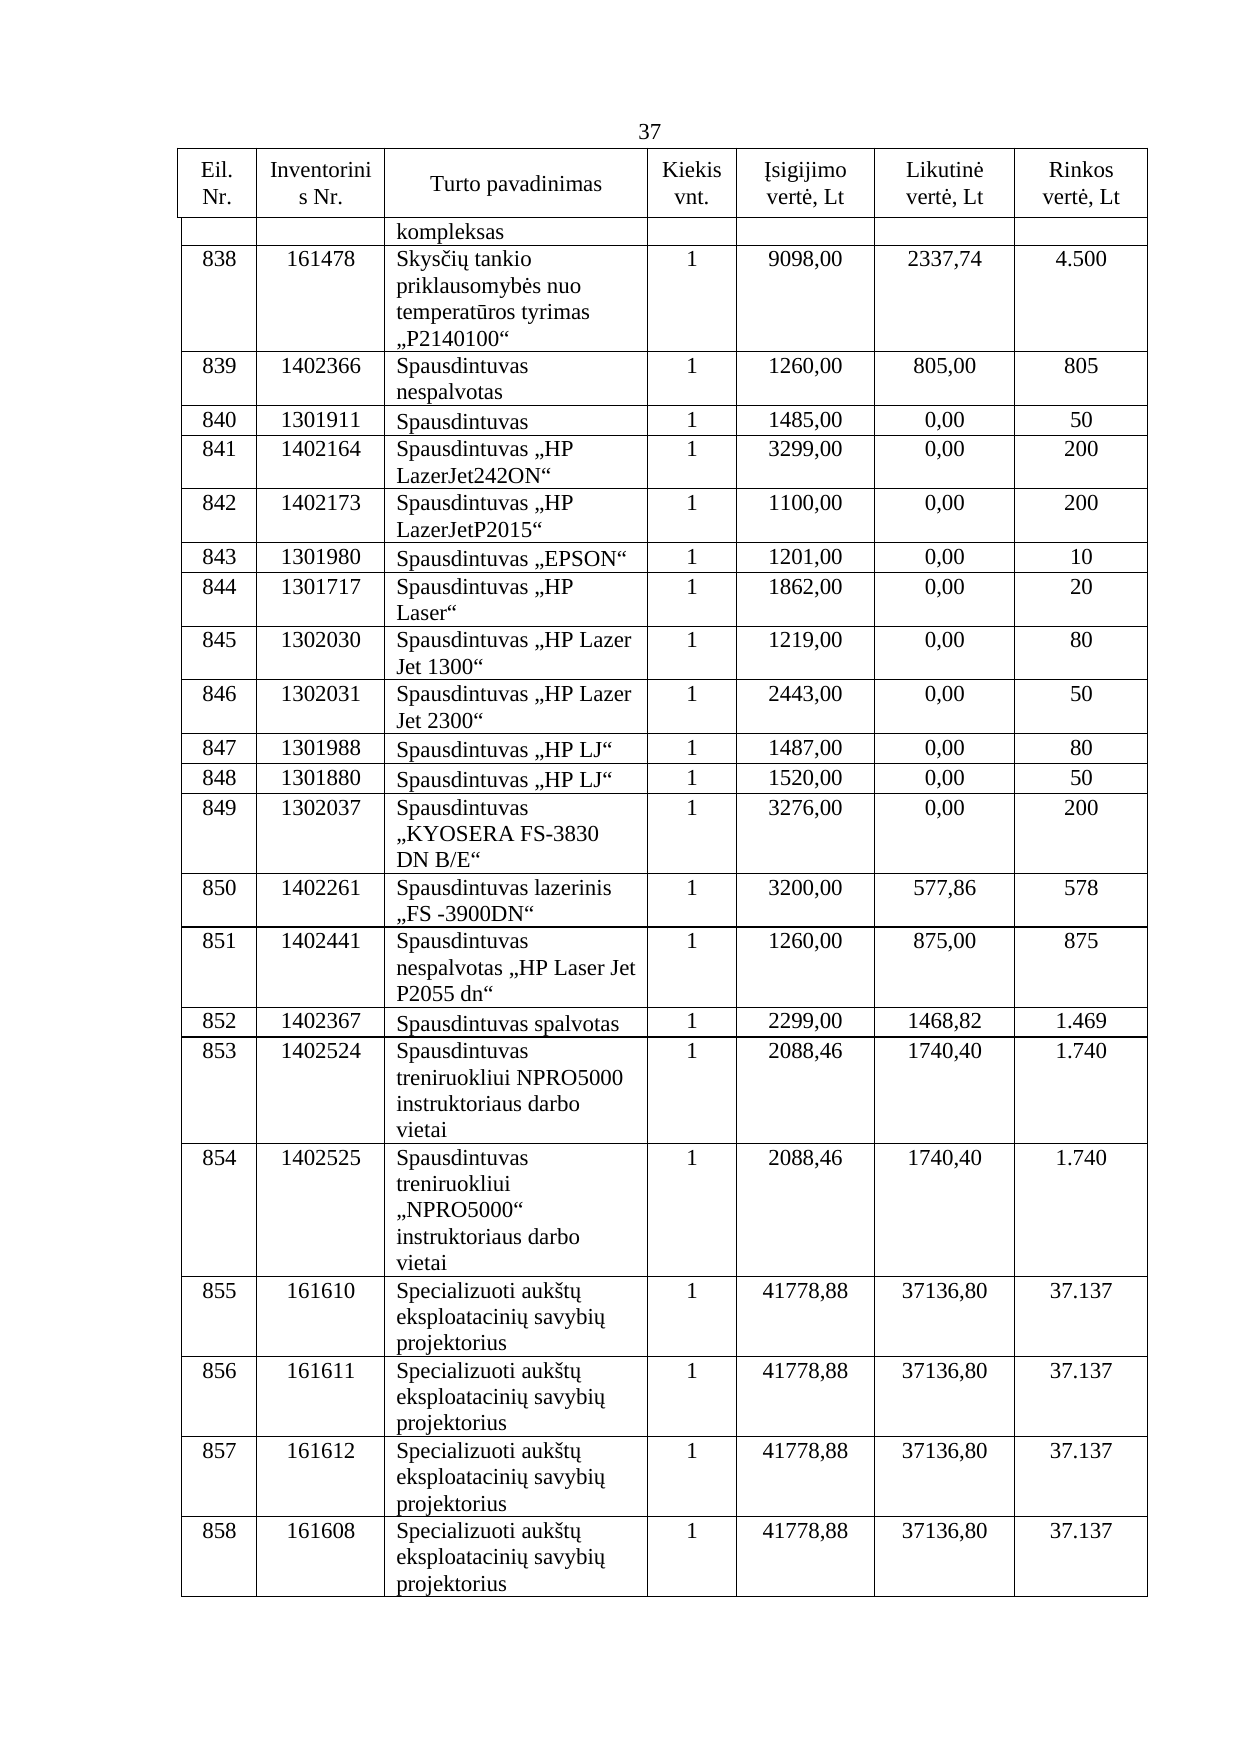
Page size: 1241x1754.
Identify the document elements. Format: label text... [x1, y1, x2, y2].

table_header Įsigijimo vertė, Lt [737, 149, 874, 217]
table_cell Spausdintuvas [385, 406, 647, 434]
table_cell 1 [648, 928, 736, 1007]
table_cell 1 [648, 573, 736, 626]
table_cell 1 [648, 1277, 736, 1356]
table_cell 3299,00 [737, 436, 874, 488]
table_cell [177, 488, 181, 542]
table_cell 80 [1015, 734, 1147, 763]
table_cell Spausdintuvas nespalvotas „HP Laser Jet P2055 dn“ [385, 928, 647, 1007]
table_cell 844 [182, 573, 256, 626]
table_cell 37.137 [1015, 1357, 1147, 1436]
table_cell Spausdintuvas lazerinis „FS -3900DN“ [385, 874, 647, 926]
table_cell 1100,00 [737, 489, 874, 542]
table_cell 1.740 [1015, 1038, 1147, 1143]
table_cell 2443,00 [737, 680, 874, 733]
table_cell 1402441 [257, 928, 384, 1007]
table_cell [177, 245, 181, 351]
table_cell 1.740 [1015, 1144, 1147, 1276]
table_cell Spausdintuvas „HP LazerJetP2015“ [385, 489, 647, 542]
table_cell 1302031 [257, 680, 384, 733]
table_cell [875, 218, 1014, 244]
table_cell 41778,88 [737, 1277, 874, 1356]
table_cell Spausdintuvas treniruokliui NPRO5000 instruktoriaus darbo vietai [385, 1038, 647, 1143]
table_cell 805 [1015, 352, 1147, 405]
table_cell 839 [182, 352, 256, 405]
table_cell Spausdintuvas „HP LJ“ [385, 734, 647, 763]
table_cell 1 [648, 352, 736, 405]
table_cell Spausdintuvas „HP Lazer Jet 1300“ [385, 627, 647, 679]
table_cell [177, 1356, 181, 1436]
table_cell [177, 1276, 181, 1356]
table_cell 1301980 [257, 543, 384, 572]
table_cell 1 [648, 794, 736, 873]
table_cell 1301911 [257, 406, 384, 434]
table_cell [177, 435, 181, 488]
table_cell 161608 [257, 1517, 384, 1596]
table_cell [177, 351, 181, 405]
table_cell 37136,80 [875, 1517, 1014, 1596]
table_cell 1 [648, 1437, 736, 1516]
table_cell Spausdintuvas „HP LJ“ [385, 764, 647, 793]
table_cell Spausdintuvas „HP Laser“ [385, 573, 647, 626]
table_cell 1 [648, 436, 736, 488]
table_cell 1219,00 [737, 627, 874, 679]
table_header Inventorinis Nr. [257, 149, 384, 217]
table_cell 1 [648, 1144, 736, 1276]
table_cell 1 [648, 1357, 736, 1436]
table_cell [737, 218, 874, 244]
table_cell 845 [182, 627, 256, 679]
table_cell 838 [182, 246, 256, 351]
table_cell 1301880 [257, 764, 384, 793]
table_cell [182, 218, 256, 244]
table_cell Specializuoti aukštų eksploatacinių savybių projektorius [385, 1517, 647, 1596]
table_cell 200 [1015, 489, 1147, 542]
table_cell [177, 733, 181, 763]
table_cell 1402164 [257, 436, 384, 488]
table_header Eil. Nr. [178, 149, 256, 217]
table_cell [177, 1516, 181, 1596]
table_cell 0,00 [875, 734, 1014, 763]
table_cell [177, 218, 181, 244]
table_cell 578 [1015, 874, 1147, 926]
table_cell 1468,82 [875, 1008, 1014, 1036]
table_cell 2088,46 [737, 1038, 874, 1143]
table_cell 577,86 [875, 874, 1014, 926]
table_cell 1 [648, 406, 736, 434]
table_cell 200 [1015, 794, 1147, 873]
table_cell 161612 [257, 1437, 384, 1516]
table_cell [177, 1143, 181, 1276]
table_cell 1 [648, 246, 736, 351]
table_cell 200 [1015, 436, 1147, 488]
table_cell [177, 542, 181, 572]
table_cell 37136,80 [875, 1277, 1014, 1356]
table_cell [177, 1436, 181, 1516]
table_cell 1301988 [257, 734, 384, 763]
table_cell 2337,74 [875, 246, 1014, 351]
table_cell 1260,00 [737, 352, 874, 405]
table_cell 857 [182, 1437, 256, 1516]
table_cell 0,00 [875, 764, 1014, 793]
table_cell 1485,00 [737, 406, 874, 434]
table_cell 20 [1015, 573, 1147, 626]
table_cell 1 [648, 627, 736, 679]
table_cell 37136,80 [875, 1437, 1014, 1516]
table_cell 41778,88 [737, 1517, 874, 1596]
table_cell 161611 [257, 1357, 384, 1436]
table_cell [1015, 218, 1147, 244]
table_cell 0,00 [875, 543, 1014, 572]
table_cell Spausdintuvas „HP LazerJet242ON“ [385, 436, 647, 488]
table_cell 849 [182, 794, 256, 873]
table_cell 843 [182, 543, 256, 572]
table_cell 1302037 [257, 794, 384, 873]
table_cell 850 [182, 874, 256, 926]
table_cell 1 [648, 1517, 736, 1596]
table_cell 0,00 [875, 680, 1014, 733]
table_cell 1402524 [257, 1038, 384, 1143]
table_cell [177, 873, 181, 926]
table_cell 1 [648, 734, 736, 763]
table_cell 3200,00 [737, 874, 874, 926]
table_cell Spausdintuvas „EPSON“ [385, 543, 647, 572]
table_cell kompleksas [385, 218, 647, 244]
table_cell 1302030 [257, 627, 384, 679]
table_cell 848 [182, 764, 256, 793]
table_cell 1402173 [257, 489, 384, 542]
table_cell 854 [182, 1144, 256, 1276]
table_cell 875 [1015, 928, 1147, 1007]
table_cell 50 [1015, 406, 1147, 434]
table_cell 1740,40 [875, 1038, 1014, 1143]
table_cell 1 [648, 764, 736, 793]
table_cell 855 [182, 1277, 256, 1356]
table_cell 0,00 [875, 436, 1014, 488]
table_cell 856 [182, 1357, 256, 1436]
table_cell 1201,00 [737, 543, 874, 572]
table_cell 0,00 [875, 627, 1014, 679]
table_cell 2299,00 [737, 1008, 874, 1036]
table_cell [177, 405, 181, 434]
table_cell 4.500 [1015, 246, 1147, 351]
table_cell Spausdintuvas „HP Lazer Jet 2300“ [385, 680, 647, 733]
table_cell 1487,00 [737, 734, 874, 763]
table_header Rinkos vertė, Lt [1015, 149, 1147, 217]
table_cell 1 [648, 874, 736, 926]
table_cell 1 [648, 543, 736, 572]
table_cell Specializuoti aukštų eksploatacinių savybių projektorius [385, 1277, 647, 1356]
table_cell 1 [648, 1008, 736, 1036]
table_cell 9098,00 [737, 246, 874, 351]
table_cell Spausdintuvas „KYOSERA FS-3830 DN B/E“ [385, 794, 647, 873]
table_cell 840 [182, 406, 256, 434]
table_cell 0,00 [875, 794, 1014, 873]
table_cell [177, 679, 181, 733]
table_cell [177, 793, 181, 873]
table_cell 1402367 [257, 1008, 384, 1036]
table_cell Specializuoti aukštų eksploatacinių savybių projektorius [385, 1357, 647, 1436]
table_cell Specializuoti aukštų eksploatacinių savybių projektorius [385, 1437, 647, 1516]
table_cell 1740,40 [875, 1144, 1014, 1276]
table_cell 1 [648, 680, 736, 733]
table_cell [177, 572, 181, 626]
table_cell 50 [1015, 764, 1147, 793]
table_cell 1862,00 [737, 573, 874, 626]
table_cell Spausdintuvas treniruokliui „NPRO5000“ instruktoriaus darbo vietai [385, 1144, 647, 1276]
table_cell 847 [182, 734, 256, 763]
table_cell 0,00 [875, 406, 1014, 434]
table_cell Spausdintuvas spalvotas [385, 1008, 647, 1036]
table_cell Skysčių tankio priklausomybės nuo temperatūros tyrimas „P2140100“ [385, 246, 647, 351]
table_cell 1402366 [257, 352, 384, 405]
table_cell [177, 926, 181, 1007]
table_cell [648, 218, 736, 244]
table_cell 1260,00 [737, 928, 874, 1007]
table_cell 41778,88 [737, 1357, 874, 1436]
table_cell 853 [182, 1038, 256, 1143]
table_cell 1402525 [257, 1144, 384, 1276]
table_cell 41778,88 [737, 1437, 874, 1516]
table_cell 37.137 [1015, 1437, 1147, 1516]
table_cell 805,00 [875, 352, 1014, 405]
table_cell 161610 [257, 1277, 384, 1356]
table_cell 161478 [257, 246, 384, 351]
table_cell 37136,80 [875, 1357, 1014, 1436]
table_cell 0,00 [875, 489, 1014, 542]
table_cell 858 [182, 1517, 256, 1596]
table_header Turto pavadinimas [385, 149, 647, 217]
table_cell 1.469 [1015, 1008, 1147, 1036]
table_cell 3276,00 [737, 794, 874, 873]
table_cell 37.137 [1015, 1517, 1147, 1596]
table_cell 50 [1015, 680, 1147, 733]
table_header Kiekis vnt. [648, 149, 736, 217]
table_cell 852 [182, 1008, 256, 1036]
table_cell 1301717 [257, 573, 384, 626]
table_cell [177, 626, 181, 679]
table_cell 0,00 [875, 573, 1014, 626]
table_cell Spausdintuvas nespalvotas [385, 352, 647, 405]
table_cell [177, 763, 181, 793]
table_cell 846 [182, 680, 256, 733]
table_cell 10 [1015, 543, 1147, 572]
table_cell [257, 218, 384, 244]
table_cell 841 [182, 436, 256, 488]
table_cell 1402261 [257, 874, 384, 926]
table_cell 1520,00 [737, 764, 874, 793]
table_header Likutinė vertė, Lt [875, 149, 1014, 217]
table_cell 842 [182, 489, 256, 542]
table_cell 2088,46 [737, 1144, 874, 1276]
table_cell [177, 1036, 181, 1143]
table_cell 80 [1015, 627, 1147, 679]
table_cell 37.137 [1015, 1277, 1147, 1356]
table_cell [177, 1007, 181, 1036]
table_cell 875,00 [875, 928, 1014, 1007]
table_cell 1 [648, 489, 736, 542]
table_cell 851 [182, 928, 256, 1007]
table_cell 1 [648, 1038, 736, 1143]
